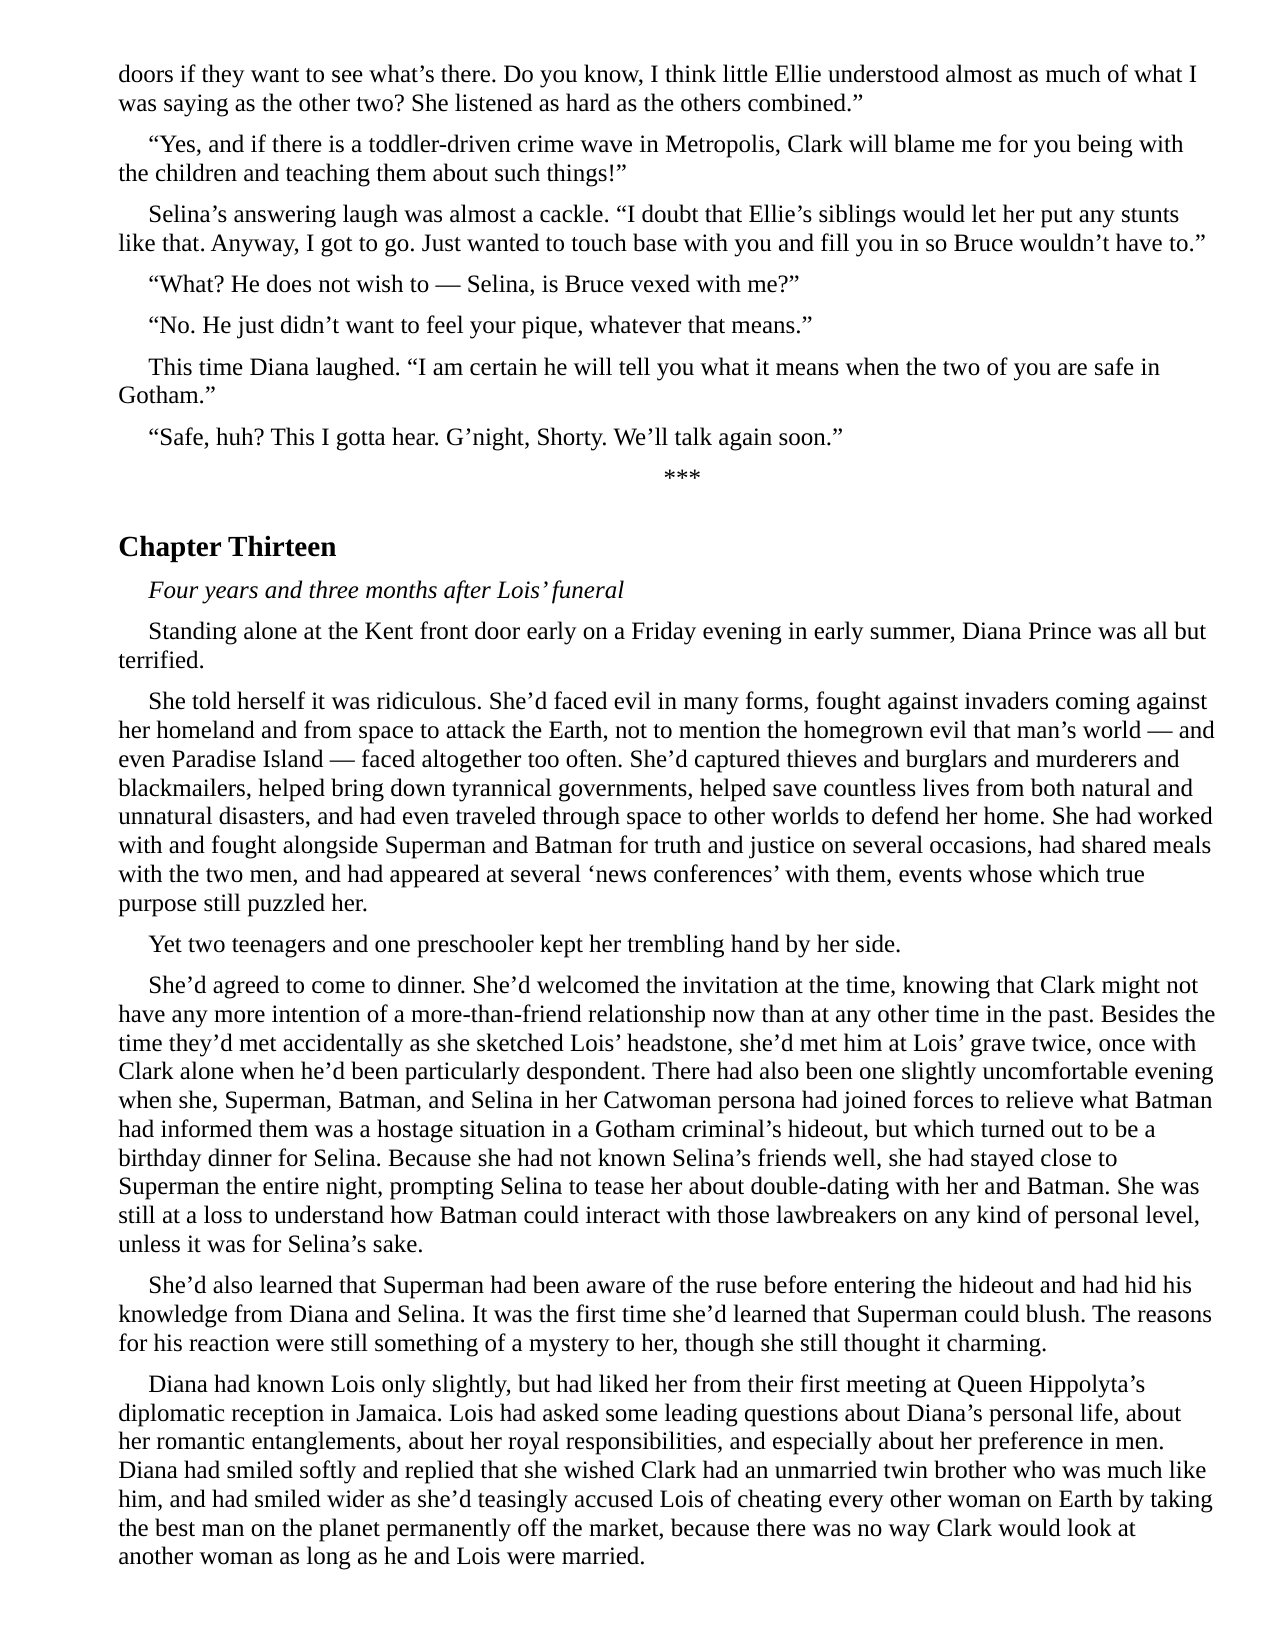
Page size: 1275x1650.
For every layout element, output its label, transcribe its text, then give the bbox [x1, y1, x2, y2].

text *** [118, 463, 1216, 492]
text “Safe, huh? This I gotta hear. G’night, Shorty. We’ll talk again soon.” [118, 422, 1216, 450]
subtitle Chapter Thirteen [118, 529, 1216, 563]
text “No. He just didn’t want to feel your pique, whatever that means.” [118, 310, 1216, 339]
text Selina’s answering laugh was almost a cackle. “I doubt that Ellie’s siblings would let her put any stunts like that. Anyway, I got to go. Just wanted to touch base with you and fill you in so Bruce wouldn’t have to.” [118, 199, 1216, 257]
text doors if they want to see what’s there. Do you know, I think little Ellie understood almost as much of what I was saying as the other two? She listened as hard as the others combined.” [118, 59, 1216, 117]
text Yet two teenagers and one preschooler kept her trembling hand by her side. [118, 929, 1216, 958]
text Diana had known Lois only slightly, but had liked her from their first meeting at Queen Hippolyta’s diplomatic reception in Jamaica. Lois had asked some leading questions about Diana’s personal life, about her romantic entanglements, about her royal responsibilities, and especially about her preference in men. Diana had smiled softly and replied that she wished Clark had an unmarried twin brother who was much like him, and had smiled wider as she’d teasingly accused Lois of cheating every other woman on Earth by taking the best man on the planet permanently off the market, because there was no way Clark would look at another woman as long as he and Lois were married. [118, 1369, 1216, 1570]
text “What? He does not wish to — Selina, is Bruce vexed with me?” [118, 269, 1216, 298]
text This time Diana laughed. “I am certain he will tell you what it means when the two of you are safe in Gotham.” [118, 352, 1216, 409]
text She’d agreed to come to dinner. She’d welcomed the invitation at the time, knowing that Clark might not have any more intention of a more-than-friend relationship now than at any other time in the past. Besides the time they’d met accidentally as she sketched Lois’ headstone, she’d met him at Lois’ grave twice, once with Clark alone when he’d been particularly despondent. There had also been one slightly uncomfortable evening when she, Superman, Batman, and Selina in her Catwoman persona had joined forces to relieve what Batman had informed them was a hostage situation in a Gotham criminal’s hideout, but which turned out to be a birthday dinner for Selina. Because she had not known Selina’s friends well, she had stayed close to Superman the entire night, prompting Selina to tease her about double-dating with her and Batman. She was still at a loss to understand how Batman could interact with those lawbreakers on any kind of personal level, unless it was for Selina’s sake. [118, 970, 1216, 1258]
text Four years and three months after Lois’ funeral [118, 575, 1216, 604]
text Standing alone at the Kent front door early on a Friday evening in early summer, Diana Prince was all but terrified. [118, 616, 1216, 674]
text She’d also learned that Superman had been aware of the ruse before entering the hideout and had hid his knowledge from Diana and Selina. It was the first time she’d learned that Superman could blush. The reasons for his reaction were still something of a mystery to her, though she still thought it charming. [118, 1270, 1216, 1356]
text She told herself it was ridiculous. She’d faced evil in many forms, fought against invaders coming against her homeland and from space to attack the Earth, not to mention the homegrown evil that man’s world — and even Paradise Island — faced altogether too often. She’d captured thieves and burglars and murderers and blackmailers, helped bring down tyrannical governments, helped save countless lives from both natural and unnatural disasters, and had even traveled through space to other worlds to defend her home. She had worked with and fought alongside Superman and Batman for truth and justice on several occasions, had shared meals with the two men, and had appeared at several ‘news conferences’ with them, events whose which true purpose still puzzled her. [118, 686, 1216, 916]
text “Yes, and if there is a toddler-driven crime wave in Metropolis, Clark will blame me for you being with the children and teaching them about such things!” [118, 129, 1216, 187]
